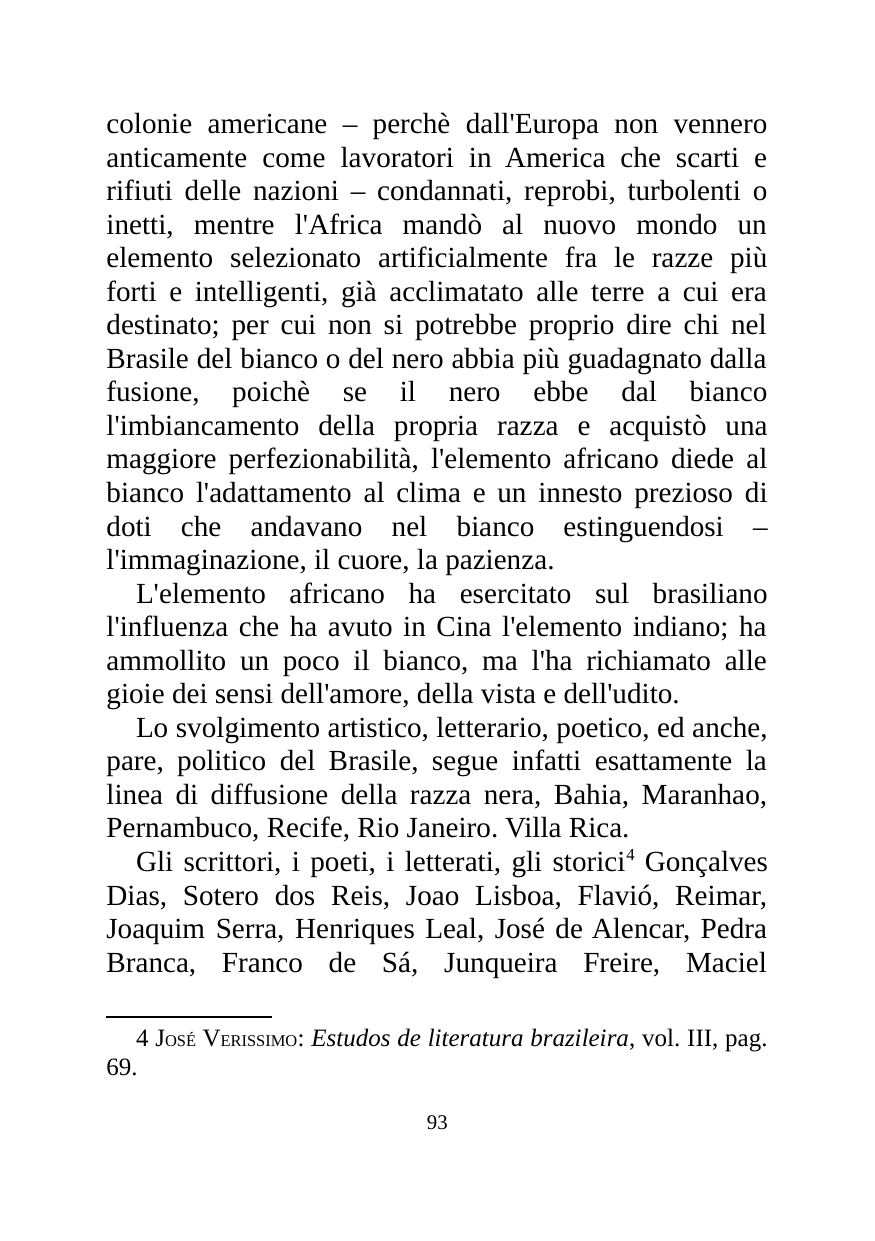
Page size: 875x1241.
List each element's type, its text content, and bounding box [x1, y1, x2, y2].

text Gli scrittori, i poeti, i letterati, gli storici Gonçalves Dias, Sotero dos Reis, Joao Lisboa, Flavió, Reimar, Joaquim Serra, Henriques Leal, José de Alencar, Pedra Branca, Franco de Sá, Junqueira Freire, Maciel [106, 844, 768, 978]
text colonie americane – perchè dall'Europa non vennero anticamente come lavoratori in America che scarti e rifiuti delle nazioni – condannati, reprobi, turbolenti o inetti, mentre l'Africa mandò al nuovo mondo un elemento selezionato artificialmente fra le razze più forti e intelligenti, già acclimatato alle terre a cui era destinato; per cui non si potrebbe proprio dire chi nel Brasile del bianco o del nero abbia più guadagnato dalla fusione, poichè se il nero ebbe dal bianco l'imbiancamento della propria razza e acquistò una maggiore perfezionabilità, l'elemento africano diede al bianco l'adattamento al clima e un innesto prezioso di doti che andavano nel bianco estinguendosi – l'immaginazione, il cuore, la pazienza. [106, 106, 768, 576]
text L'elemento africano ha esercitato sul brasiliano l'influenza che ha avuto in Cina l'elemento indiano; ha ammollito un poco il bianco, ma l'ha richiamato alle gioie dei sensi dell'amore, della vista e dell'udito. [106, 576, 768, 710]
text Lo svolgimento artistico, letterario, poetico, ed anche, pare, politico del Brasile, segue infatti esattamente la linea di diffusione della razza nera, Bahia, Maranhao, Pernambuco, Recife, Rio Janeiro. Villa Rica. [106, 710, 768, 844]
text José Verissimo: Estudos de literatura brazileira, vol. III, pag. 69. [106, 1023, 768, 1080]
